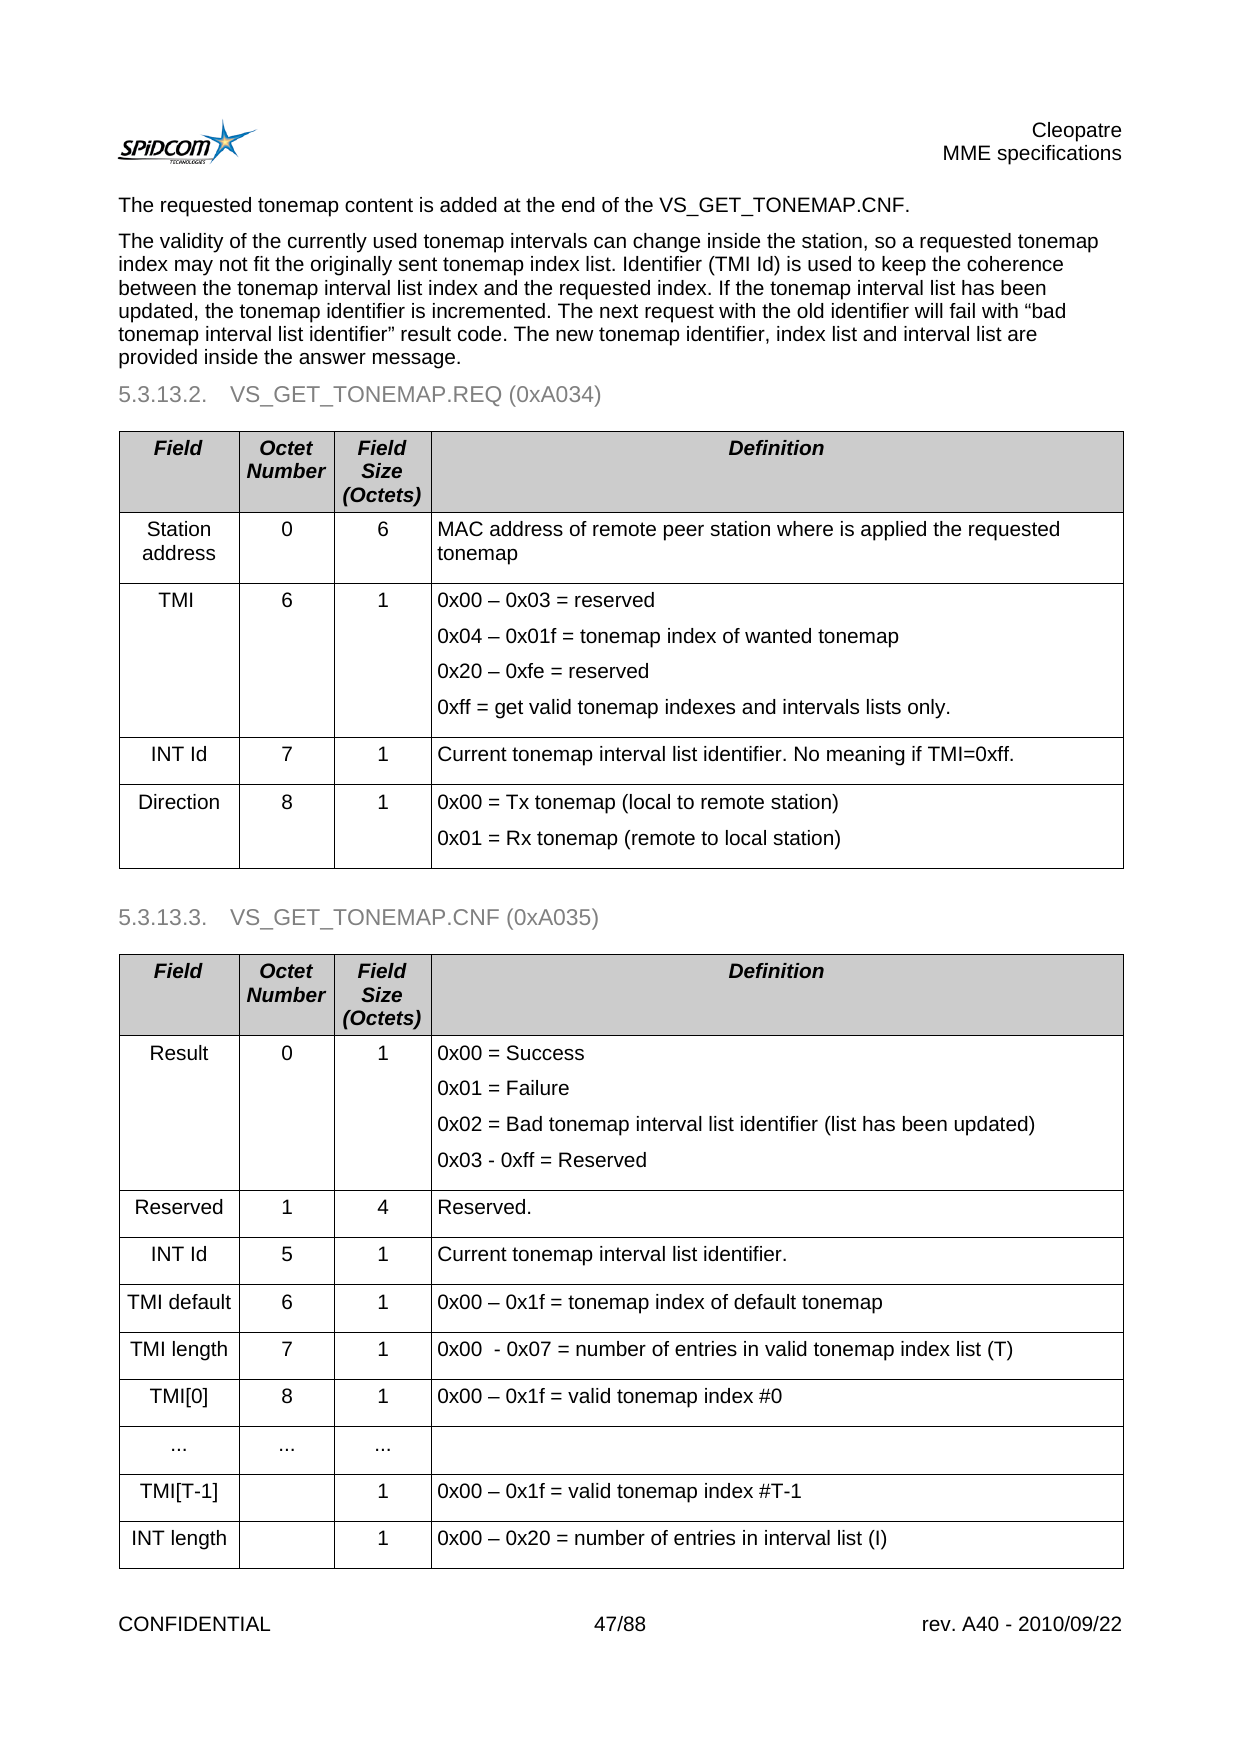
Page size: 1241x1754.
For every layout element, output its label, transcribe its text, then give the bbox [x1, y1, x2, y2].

table_cell 6 [240, 584, 334, 737]
table_cell 0x00 = Success 0x01 = Failure 0x02 = Bad tonemap interval list identifier (list has been updated) 0x03 - 0xff = Reserved [432, 1036, 1123, 1190]
table_cell 7 [240, 1333, 334, 1379]
table_cell Current tonemap interval list identifier. [432, 1238, 1123, 1284]
table_header Field [120, 955, 239, 1035]
table_cell 4 [335, 1191, 431, 1237]
table_cell Current tonemap interval list identifier. No meaning if TMI=0xff. [432, 738, 1123, 784]
table_cell 1 [335, 1036, 431, 1190]
table_cell TMI[T-1] [120, 1475, 239, 1521]
table_cell TMI [120, 584, 239, 737]
table_cell 1 [335, 584, 431, 737]
picture [117, 118, 258, 165]
table_cell Result [120, 1036, 239, 1190]
table_cell 8 [240, 785, 334, 868]
table_header Octet Number [240, 955, 334, 1035]
table_cell TMI default [120, 1285, 239, 1332]
table_cell [240, 1475, 334, 1521]
text The requested tonemap content is added at the end of the VS_GET_TONEMAP.CNF. [118, 194, 1122, 217]
table_cell 1 [335, 1238, 431, 1284]
table_cell 6 [240, 1285, 334, 1332]
table_cell 1 [335, 1522, 431, 1568]
table_header Field Size (Octets) [335, 432, 431, 512]
table_cell 0x00 – 0x03 = reserved 0x04 – 0x01f = tonemap index of wanted tonemap 0x20 – 0xfe = reserved 0xff = get valid tonemap indexes and intervals lists only. [432, 584, 1123, 737]
table_cell INT length [120, 1522, 239, 1568]
table_cell [432, 1427, 1123, 1474]
text The validity of the currently used tonemap intervals can change inside the station, so a requested tonemap index may not fit the originally sent tonemap index list. Identifier (TMI Id) is used to keep the coherence between the tonemap interval list index and the requested index. If the tonemap interval list has been updated, the tonemap identifier is incremented. The next request with the old identifier will fail with “bad tonemap interval list identifier” result code. The new tonemap identifier, index list and interval list are provided inside the answer message. [118, 230, 1122, 369]
table_header Octet Number [240, 432, 334, 512]
table_cell INT Id [120, 738, 239, 784]
table_cell 0 [240, 513, 334, 583]
table_cell Reserved [120, 1191, 239, 1237]
table_cell 6 [335, 513, 431, 583]
table_cell 7 [240, 738, 334, 784]
table_cell MAC address of remote peer station where is applied the requested tonemap [432, 513, 1123, 583]
subtitle VS_GET_TONEMAP.REQ (0xA034) [118, 382, 1122, 407]
table_cell 5 [240, 1238, 334, 1284]
table_header Field Size (Octets) [335, 955, 431, 1035]
table_cell 1 [335, 1285, 431, 1332]
table_cell 1 [335, 738, 431, 784]
table_cell INT Id [120, 1238, 239, 1284]
table_cell 1 [335, 1333, 431, 1379]
table_cell 1 [335, 1380, 431, 1426]
table_cell Station address [120, 513, 239, 583]
table_cell TMI[0] [120, 1380, 239, 1426]
table_cell Reserved. [432, 1191, 1123, 1237]
table_header Definition [432, 955, 1123, 1035]
table_cell 0x00 = Tx tonemap (local to remote station) 0x01 = Rx tonemap (remote to local station) [432, 785, 1123, 868]
table_cell ... [240, 1427, 334, 1474]
table_cell 0x00 – 0x1f = valid tonemap index #T-1 [432, 1475, 1123, 1521]
table_cell 0 [240, 1036, 334, 1190]
table_cell ... [335, 1427, 431, 1474]
table_cell 8 [240, 1380, 334, 1426]
table_cell 0x00 – 0x1f = valid tonemap index #0 [432, 1380, 1123, 1426]
table_cell TMI length [120, 1333, 239, 1379]
table_cell 0x00 – 0x1f = tonemap index of default tonemap [432, 1285, 1123, 1332]
table_cell 0x00 – 0x20 = number of entries in interval list (I) [432, 1522, 1123, 1568]
table_header Field [120, 432, 239, 512]
table_cell ... [120, 1427, 239, 1474]
table_cell Direction [120, 785, 239, 868]
table_cell 1 [335, 785, 431, 868]
table_cell 1 [335, 1475, 431, 1521]
subtitle VS_GET_TONEMAP.CNF (0xA035) [118, 905, 1122, 931]
table_cell 1 [240, 1191, 334, 1237]
table_header Definition [432, 432, 1123, 512]
table_cell [240, 1522, 334, 1568]
table_cell 0x00 - 0x07 = number of entries in valid tonemap index list (T) [432, 1333, 1123, 1379]
